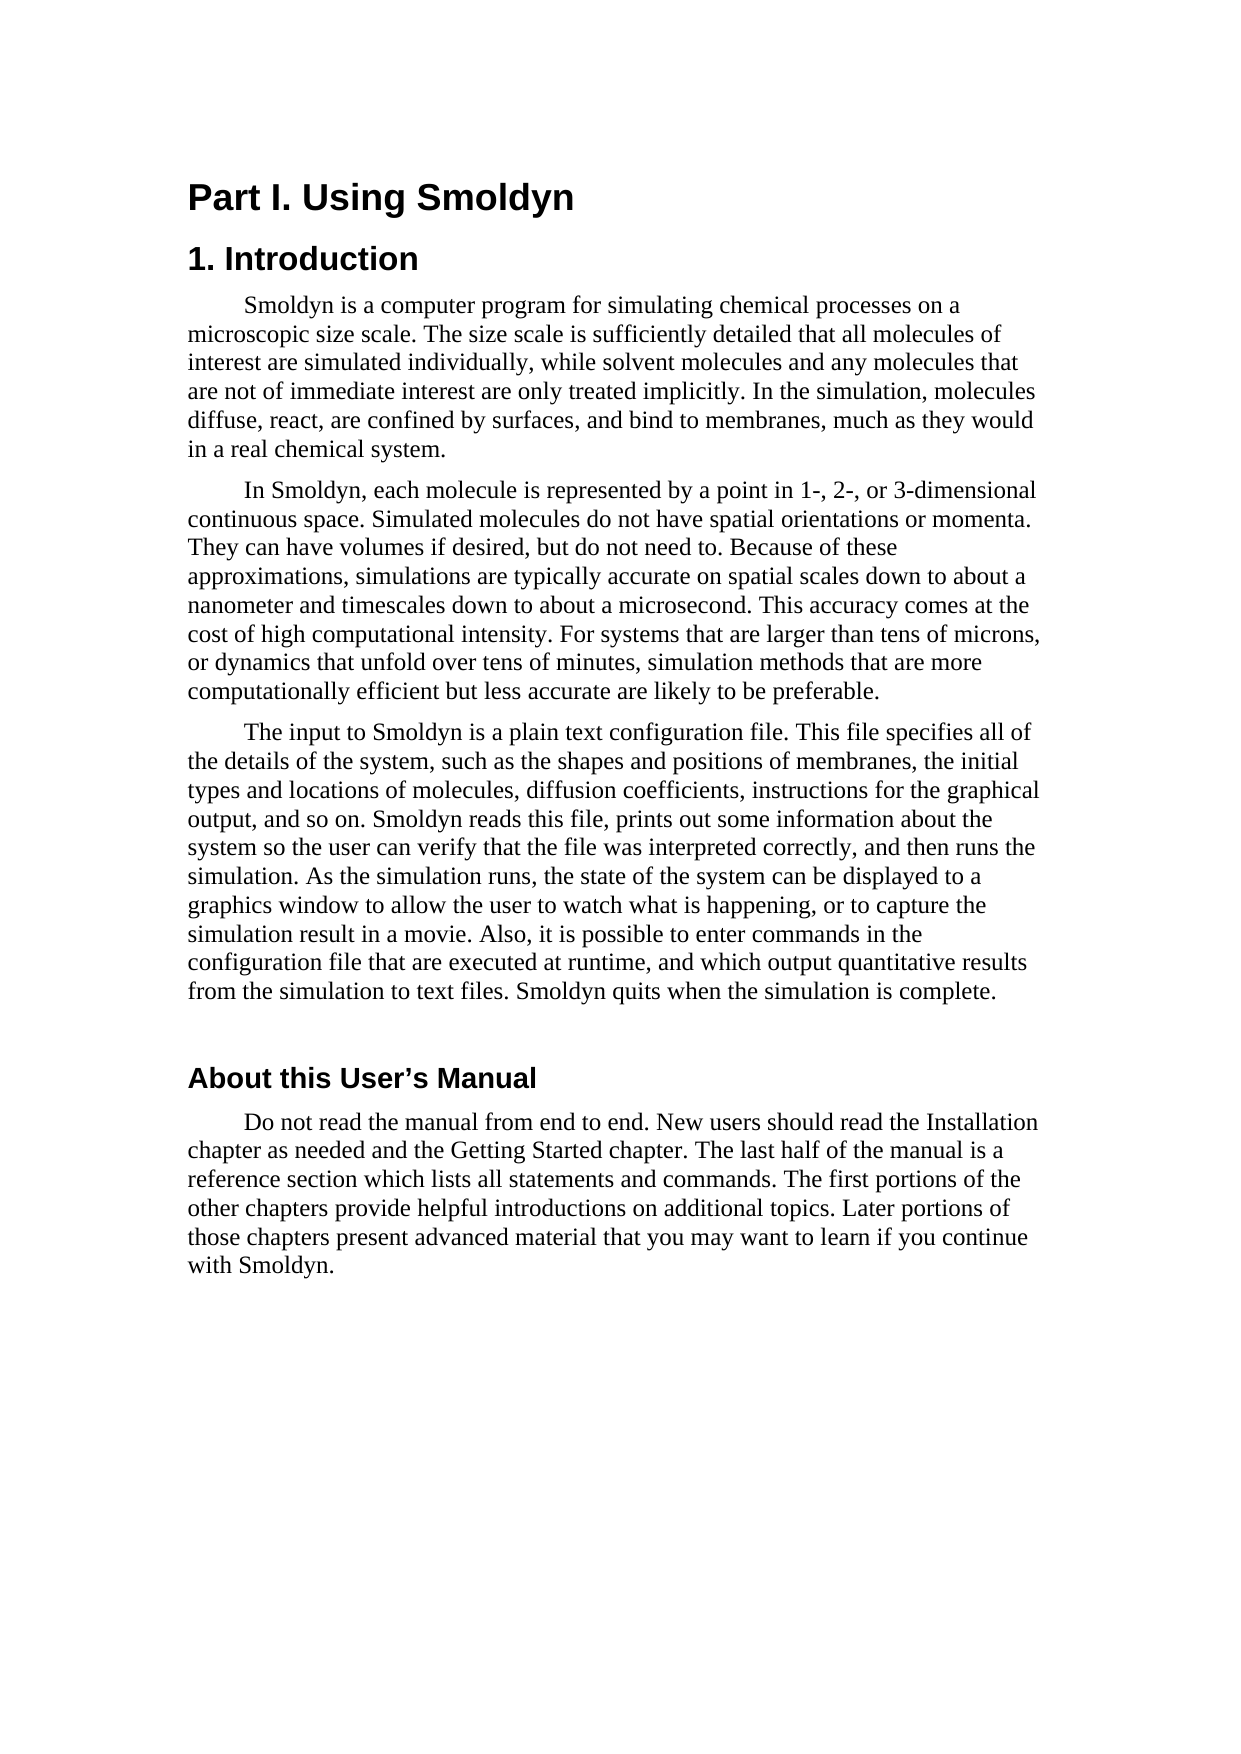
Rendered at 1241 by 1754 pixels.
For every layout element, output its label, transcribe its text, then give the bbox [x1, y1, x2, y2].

subtitle Part I. Using Smoldyn [187, 175, 1053, 218]
text The input to Smoldyn is a plain text configuration file. This file specifies all of the details of the system, such as the shapes and positions of membranes, the initial types and locations of molecules, diffusion coefficients, instructions for the graphical output, and so on. Smoldyn reads this file, prints out some information about the system so the user can verify that the file was interpreted correctly, and then runs the simulation. As the simulation runs, the state of the system can be displayed to a graphics window to allow the user to watch what is happening, or to capture the simulation result in a movie. Also, it is possible to enter commands in the configuration file that are executed at runtime, and which output quantitative results from the simulation to text files. Smoldyn quits when the simulation is complete. [187, 717, 1053, 1005]
subtitle 1. Introduction [187, 239, 1053, 277]
text Smoldyn is a computer program for simulating chemical processes on a microscopic size scale. The size scale is sufficiently detailed that all molecules of interest are simulated individually, while solvent molecules and any molecules that are not of immediate interest are only treated implicitly. In the simulation, molecules diffuse, react, are confined by surfaces, and bind to membranes, much as they would in a real chemical system. [187, 290, 1053, 462]
text In Smoldyn, each molecule is represented by a point in 1-, 2-, or 3-dimensional continuous space. Simulated molecules do not have spatial orientations or momenta. They can have volumes if desired, but do not need to. Because of these approximations, simulations are typically accurate on spatial scales down to about a nanometer and timescales down to about a microsecond. This accuracy comes at the cost of high computational intensity. For systems that are larger than tens of microns, or dynamics that unfold over tens of minutes, simulation methods that are more computationally efficient but less accurate are likely to be preferable. [187, 475, 1053, 705]
text Do not read the manual from end to end. New users should read the Installation chapter as needed and the Getting Started chapter. The last half of the manual is a reference section which lists all statements and commands. The first portions of the other chapters provide helpful introductions on additional topics. Later portions of those chapters present advanced material that you may want to learn if you continue with Smoldyn. [187, 1107, 1053, 1279]
subtitle About this User’s Manual [187, 1061, 1053, 1094]
